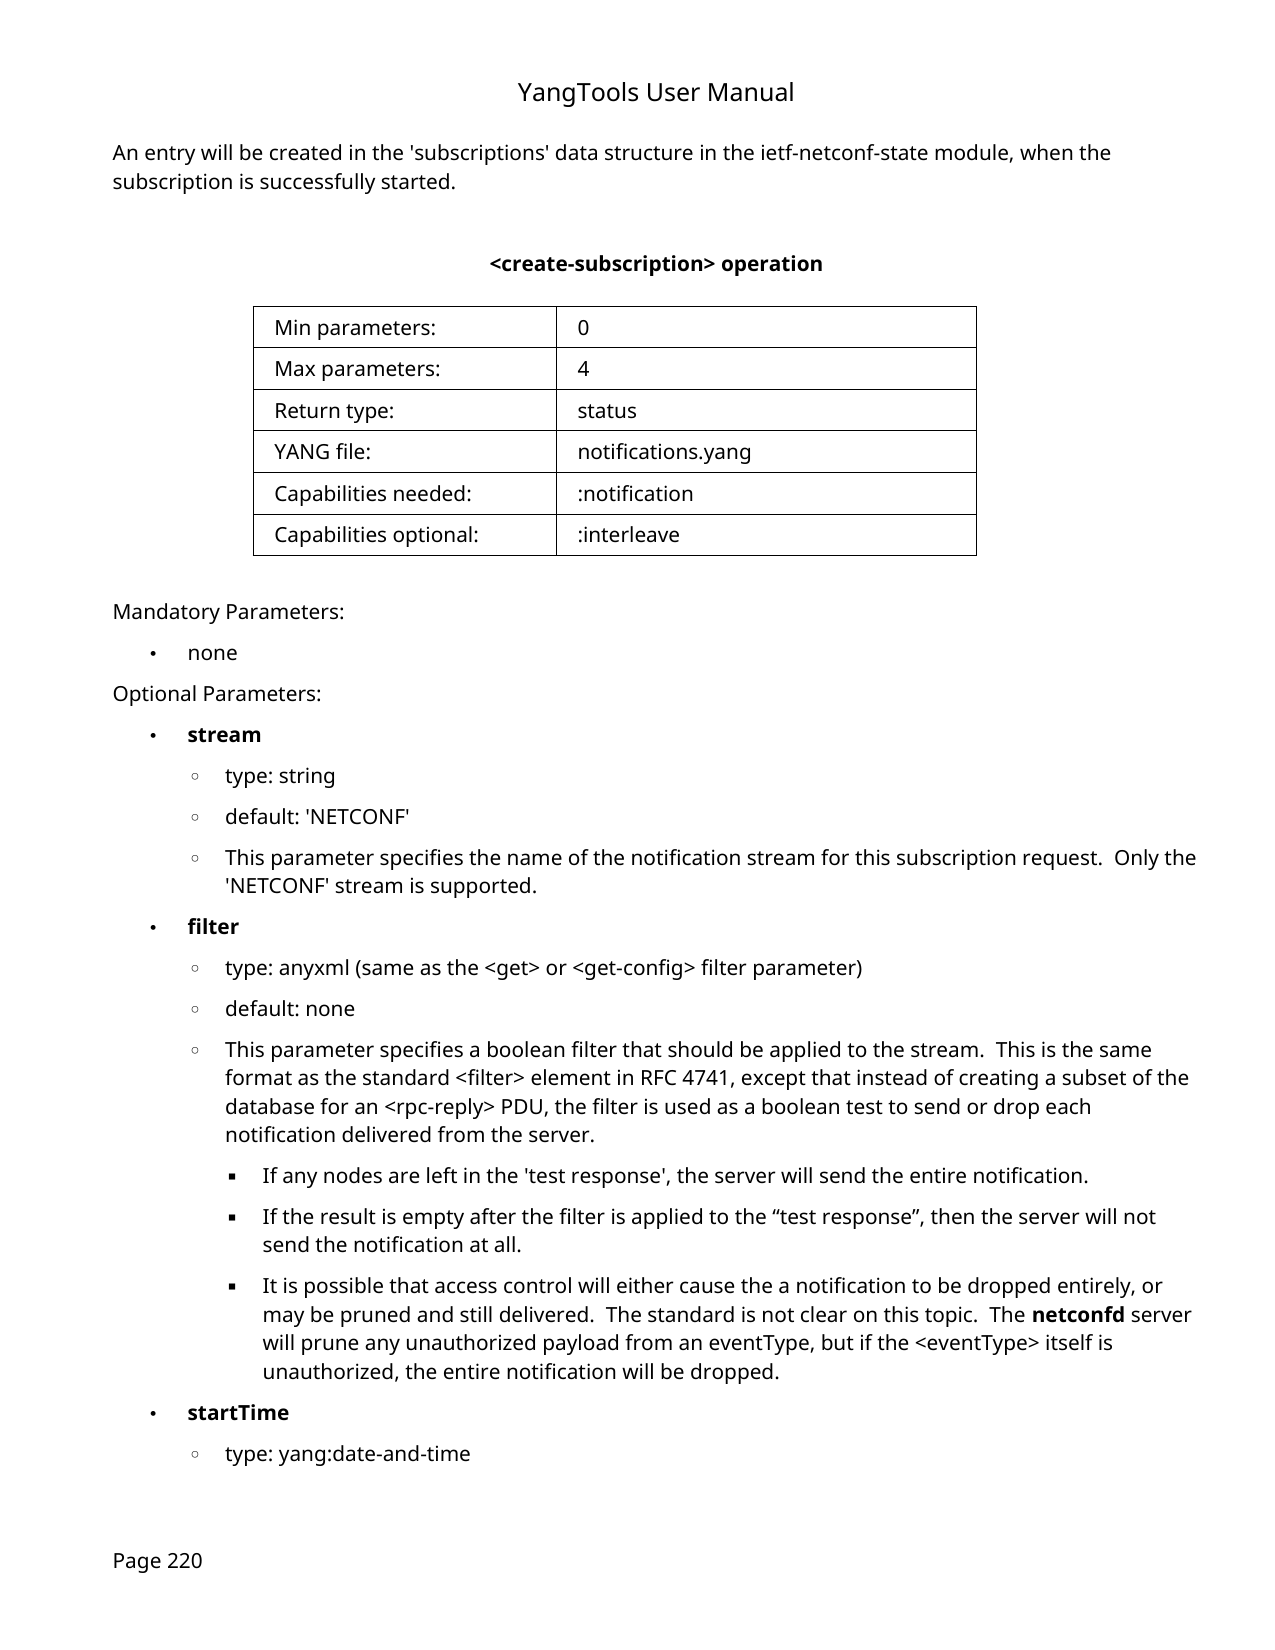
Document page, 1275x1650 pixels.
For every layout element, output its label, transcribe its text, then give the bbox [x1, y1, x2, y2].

table_cell 4 [557, 348, 976, 389]
list none [150, 638, 1200, 666]
list filter [150, 912, 1200, 941]
table_cell :notification [557, 473, 976, 513]
list type: string [187, 761, 1200, 789]
table_cell :interleave [557, 515, 976, 555]
list This parameter specifies a boolean filter that should be applied to the stream. This is the same format as the standard <filter> element in RFC 4741, except that instead of creating a subset of the database for an <rpc-reply> PDU, the filter is used as a boolean test to send or drop each notification delivered from the server. [187, 1035, 1200, 1149]
text An entry will be created in the 'subscriptions' data structure in the ietf-netconf-state module, when the subscription is successfully started. [112, 138, 1200, 195]
table_cell Max parameters: [254, 348, 556, 389]
list If any nodes are left in the 'test response', the server will send the entire notification. [225, 1161, 1200, 1189]
table_header 0 [557, 307, 976, 347]
table_cell status [557, 390, 976, 430]
table_cell notifications.yang [557, 431, 976, 472]
table_cell Return type: [254, 390, 556, 430]
text Optional Parameters: [112, 679, 1200, 707]
list default: none [187, 994, 1200, 1022]
table_cell YANG file: [254, 431, 556, 472]
subtitle <create-subscription> operation [127, 249, 1185, 277]
table_cell Capabilities needed: [254, 473, 556, 513]
list It is possible that access control will either cause the a notification to be dropped entirely, or may be pruned and still delivered. The standard is not clear on this topic. The netconfd server will prune any unauthorized payload from an eventType, but if the <eventType> itself is unauthorized, the entire notification will be dropped. [225, 1271, 1200, 1385]
list stream [150, 720, 1200, 748]
table_header Min parameters: [254, 307, 556, 347]
list type: anyxml (same as the <get> or <get-config> filter parameter) [187, 953, 1200, 981]
table_cell Capabilities optional: [254, 515, 556, 555]
list This parameter specifies the name of the notification stream for this subscription request. Only the 'NETCONF' stream is supported. [187, 843, 1200, 899]
list default: 'NETCONF' [187, 802, 1200, 830]
text Mandatory Parameters: [112, 597, 1200, 626]
list If the result is empty after the filter is applied to the “test response”, then the server will not send the notification at all. [225, 1202, 1200, 1259]
list startTime [150, 1398, 1200, 1426]
list type: yang:date-and-time [187, 1439, 1200, 1467]
